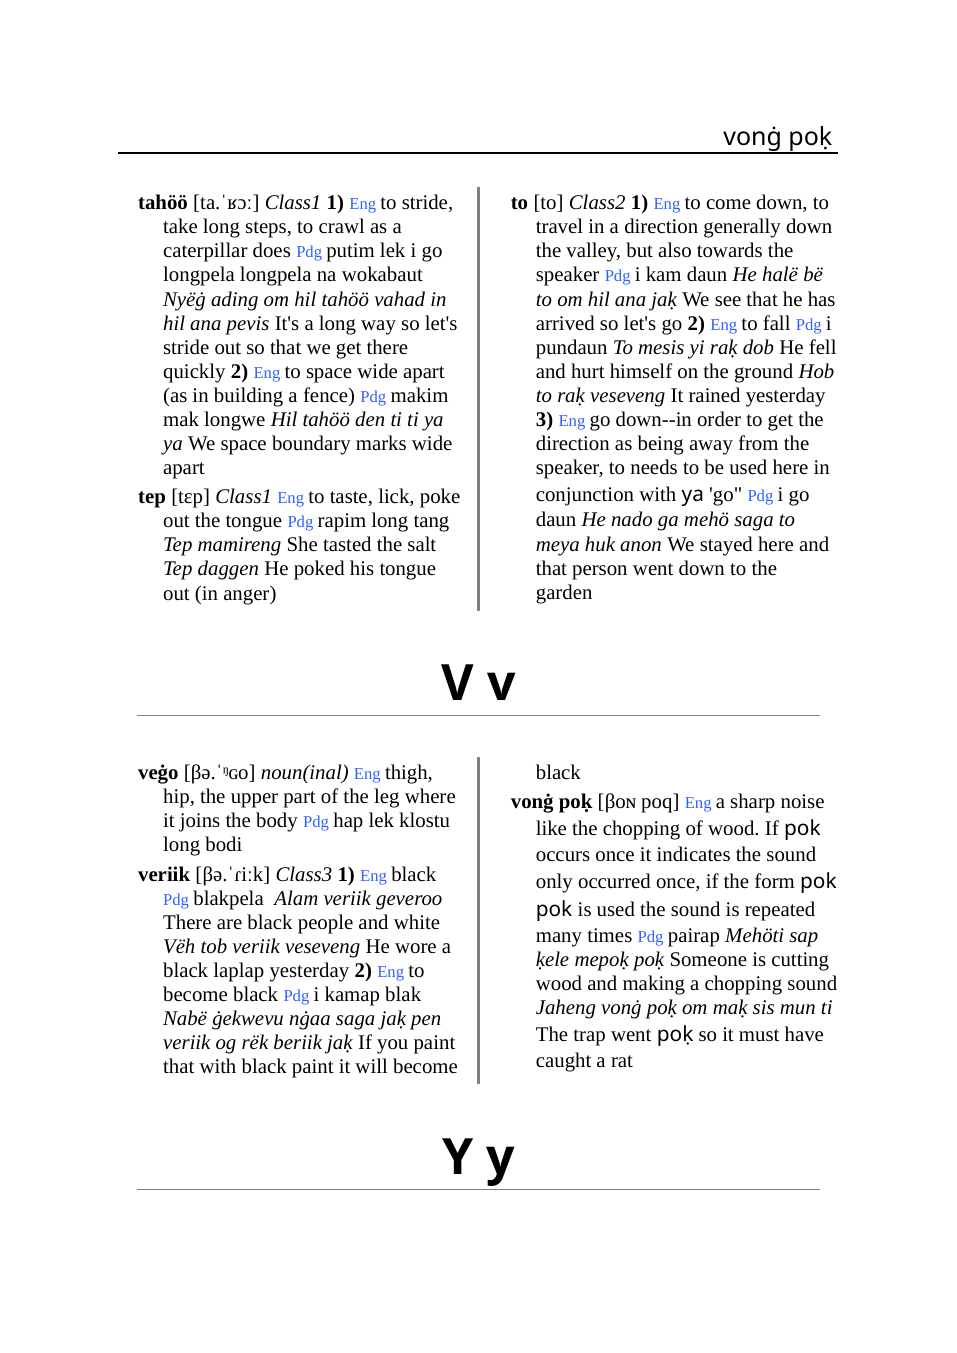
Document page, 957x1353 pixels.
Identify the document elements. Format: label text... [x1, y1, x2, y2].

text black [492, 758, 837, 786]
text veriik [βə.ˈɾiːk] Class3 1) Eng black Pdg blakpela Alam veriik geveroo There are black people and white Vëh tob veriik veseveng He wore a black laplap yesterday 2) Eng to become black Pdg i kamap blak Nabë ġekwevu nġaa saga jaḳ pen veriik og rëk beriik jaḳ If you paint that with black paint it will become [119, 858, 465, 1082]
text tep [tɛp] Class1 Eng to taste, lick, poke out the tongue Pdg rapim long tang Tep mamireng She tasted the salt Tep daggen He poked his tongue out (in anger) [119, 481, 465, 609]
text veġo [βə.ˈᵑɢo] noun(inal) Eng thigh, hip, the upper part of the leg where it joins the body Pdg hap lek klostu long bodi [119, 758, 465, 858]
text V v [137, 647, 820, 715]
text to [to] Class2 1) Eng to come down, to travel in a direction generally down the valley, but also towards the speaker Pdg i kam daun He halë bë to om hil ana jaḳ We see that he has arrived so let's go 2) Eng to fall Pdg i pundaun To mesis yi raḳ dob He fell and hurt himself on the ground Hob to raḳ veseveng It rained yesterday 3) Eng go down--in order to get the direction as being away from the speaker, to needs to be used here in conjunction with ya 'go" Pdg i go daun He nado ga mehö saga to meya huk anon We stayed here and that person went down to the garden [492, 188, 837, 608]
text vonġ poḳ [βoɴ poq] Eng a sharp noise like the chopping of wood. If pok occurs once it indicates the sound only occurred once, if the form pok pok is used the sound is repeated many times Pdg pairap Mehöti sap ḳele mepoḳ poḳ Someone is cutting wood and making a chopping sound Jaheng vonġ poḳ om maḳ sis mun ti The trap went poḳ so it must have caught a rat [492, 786, 837, 1076]
text Y y [137, 1121, 820, 1189]
text tahöö [ta.ˈʁɔː] Class1 1) Eng to stride, take long steps, to crawl as a caterpillar does Pdg putim lek i go longpela longpela na wokabaut Nyëġ ading om hil tahöö vahad in hil ana pevis It's a long way so let's stride out so that we get there quickly 2) Eng to space wide apart (as in building a fence) Pdg makim mak longwe Hil tahöö den ti ti ya ya We space boundary marks wide apart [119, 188, 465, 481]
